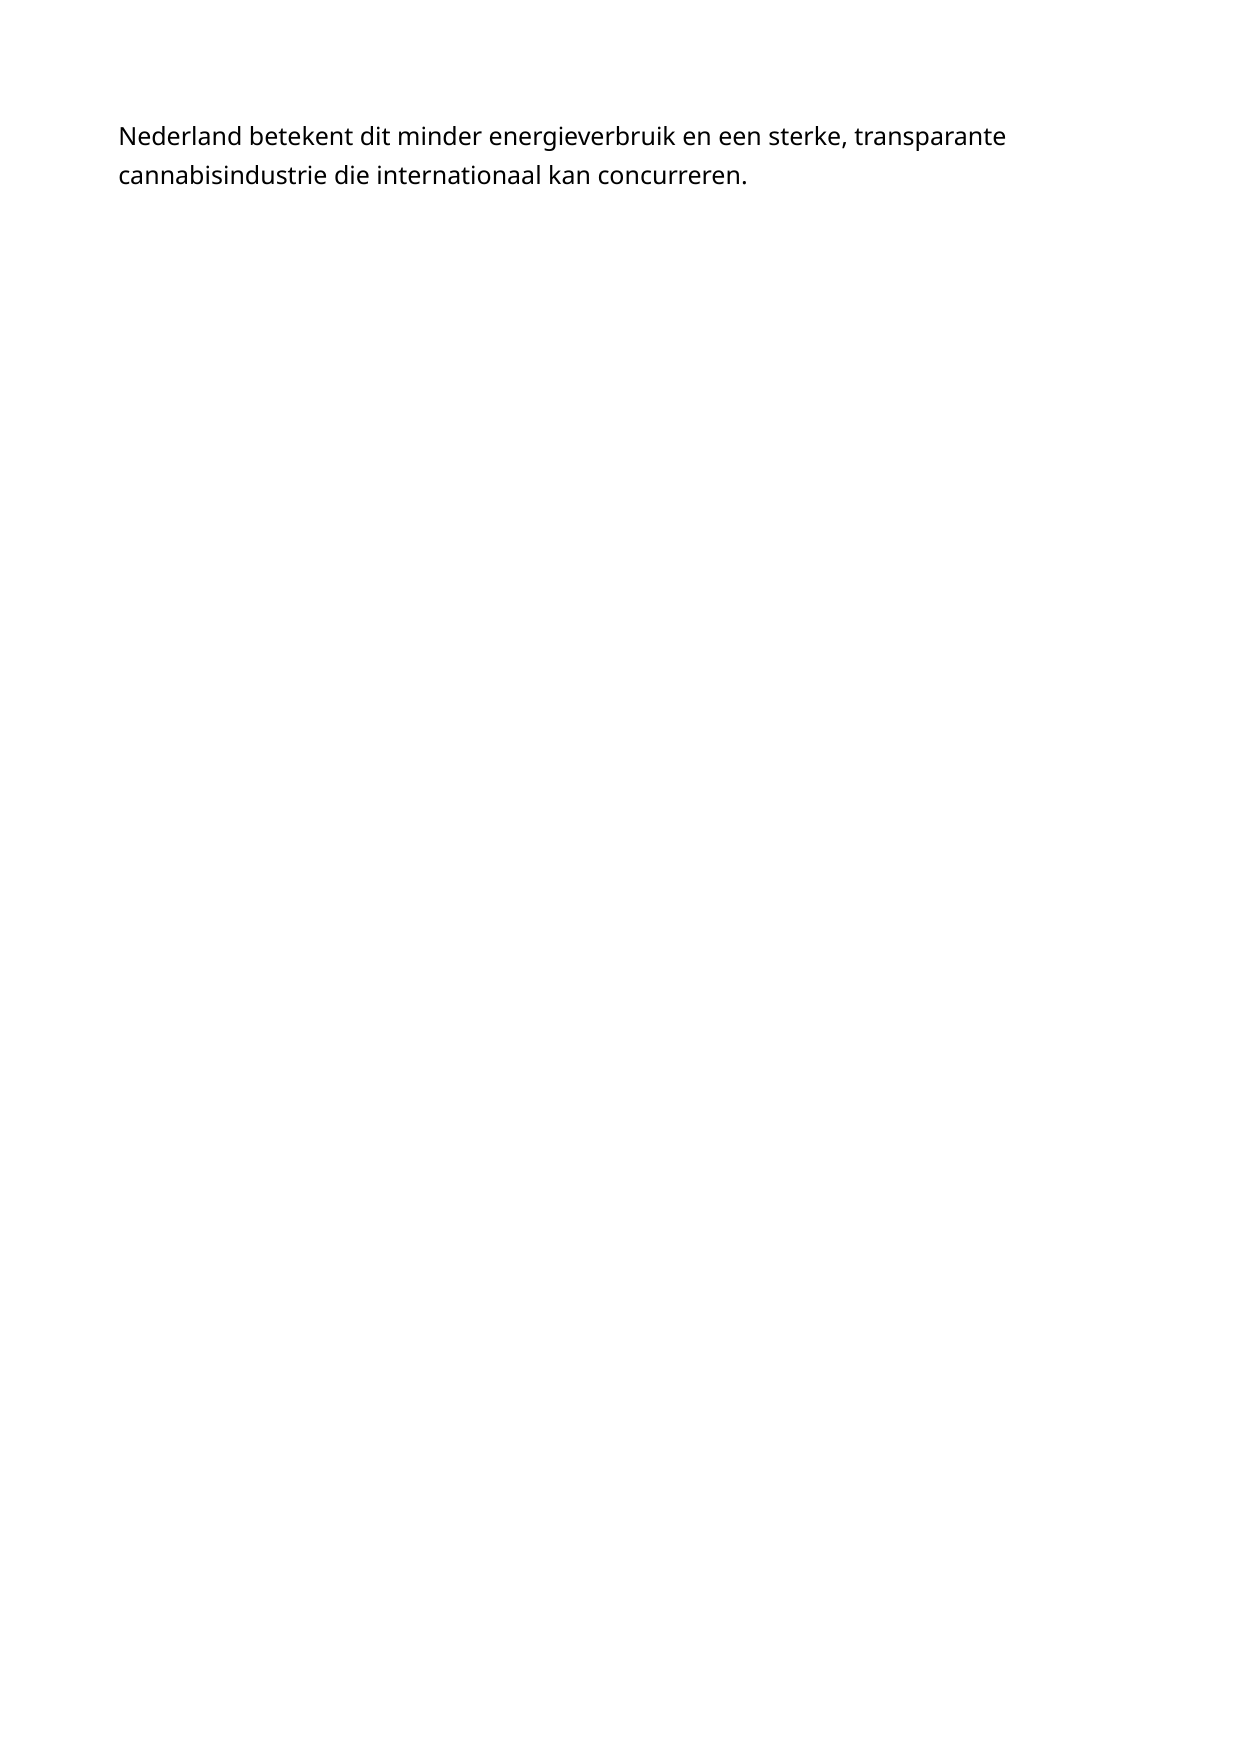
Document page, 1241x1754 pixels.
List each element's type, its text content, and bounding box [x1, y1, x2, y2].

text Nederland betekent dit minder energieverbruik en een sterke, transparante cannabisindustrie die internationaal kan concurreren. [118, 118, 1122, 191]
